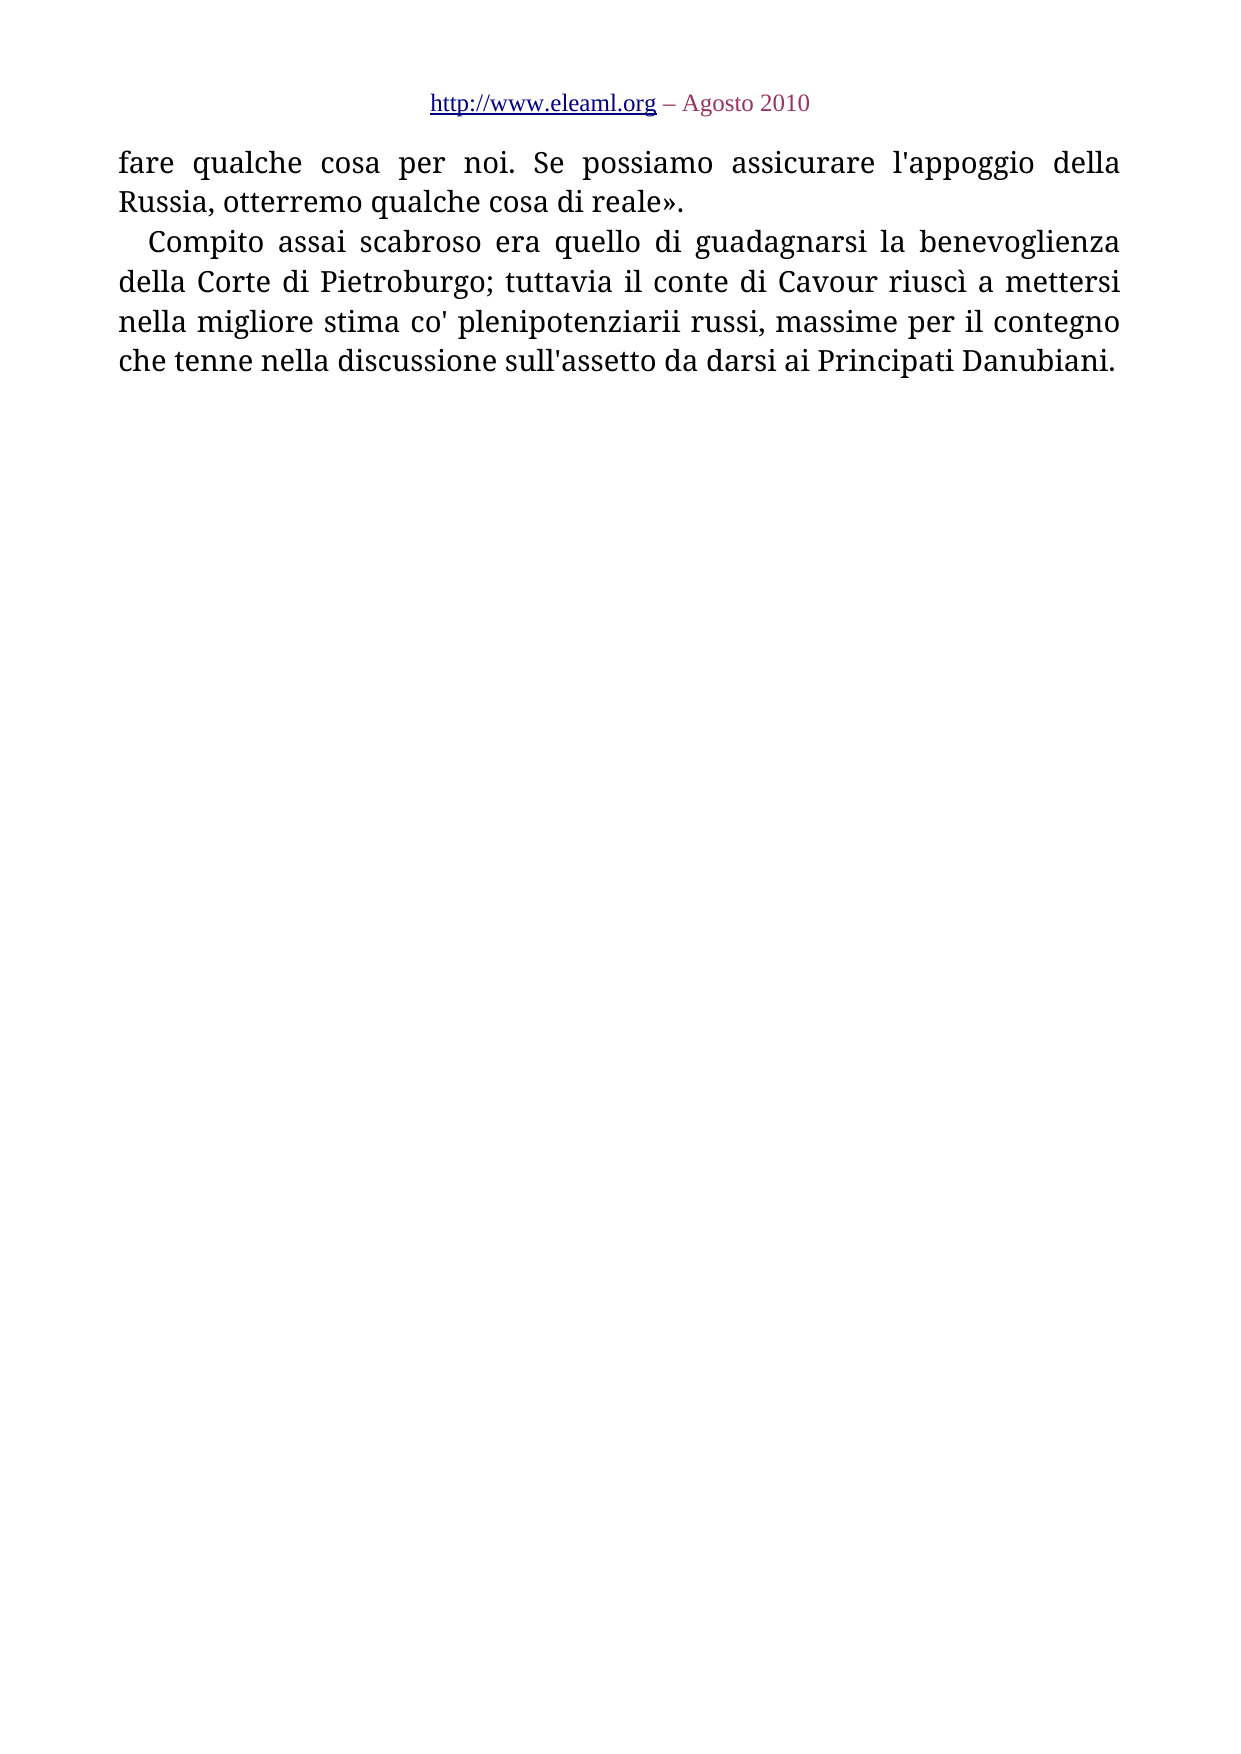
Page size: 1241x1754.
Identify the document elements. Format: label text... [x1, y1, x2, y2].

text fare qualche cosa per noi. Se possiamo assicurare l'appoggio della Russia, otterremo qualche cosa di reale». [118, 142, 1122, 221]
text Compito assai scabroso era quello di guadagnarsi la benevoglienza della Corte di Pietroburgo; tuttavia il conte di Cavour riuscì a mettersi nella migliore stima co' plenipotenziarii russi, massime per il contegno che tenne nella discussione sull'assetto da darsi ai Principati Danubiani. [118, 221, 1122, 380]
